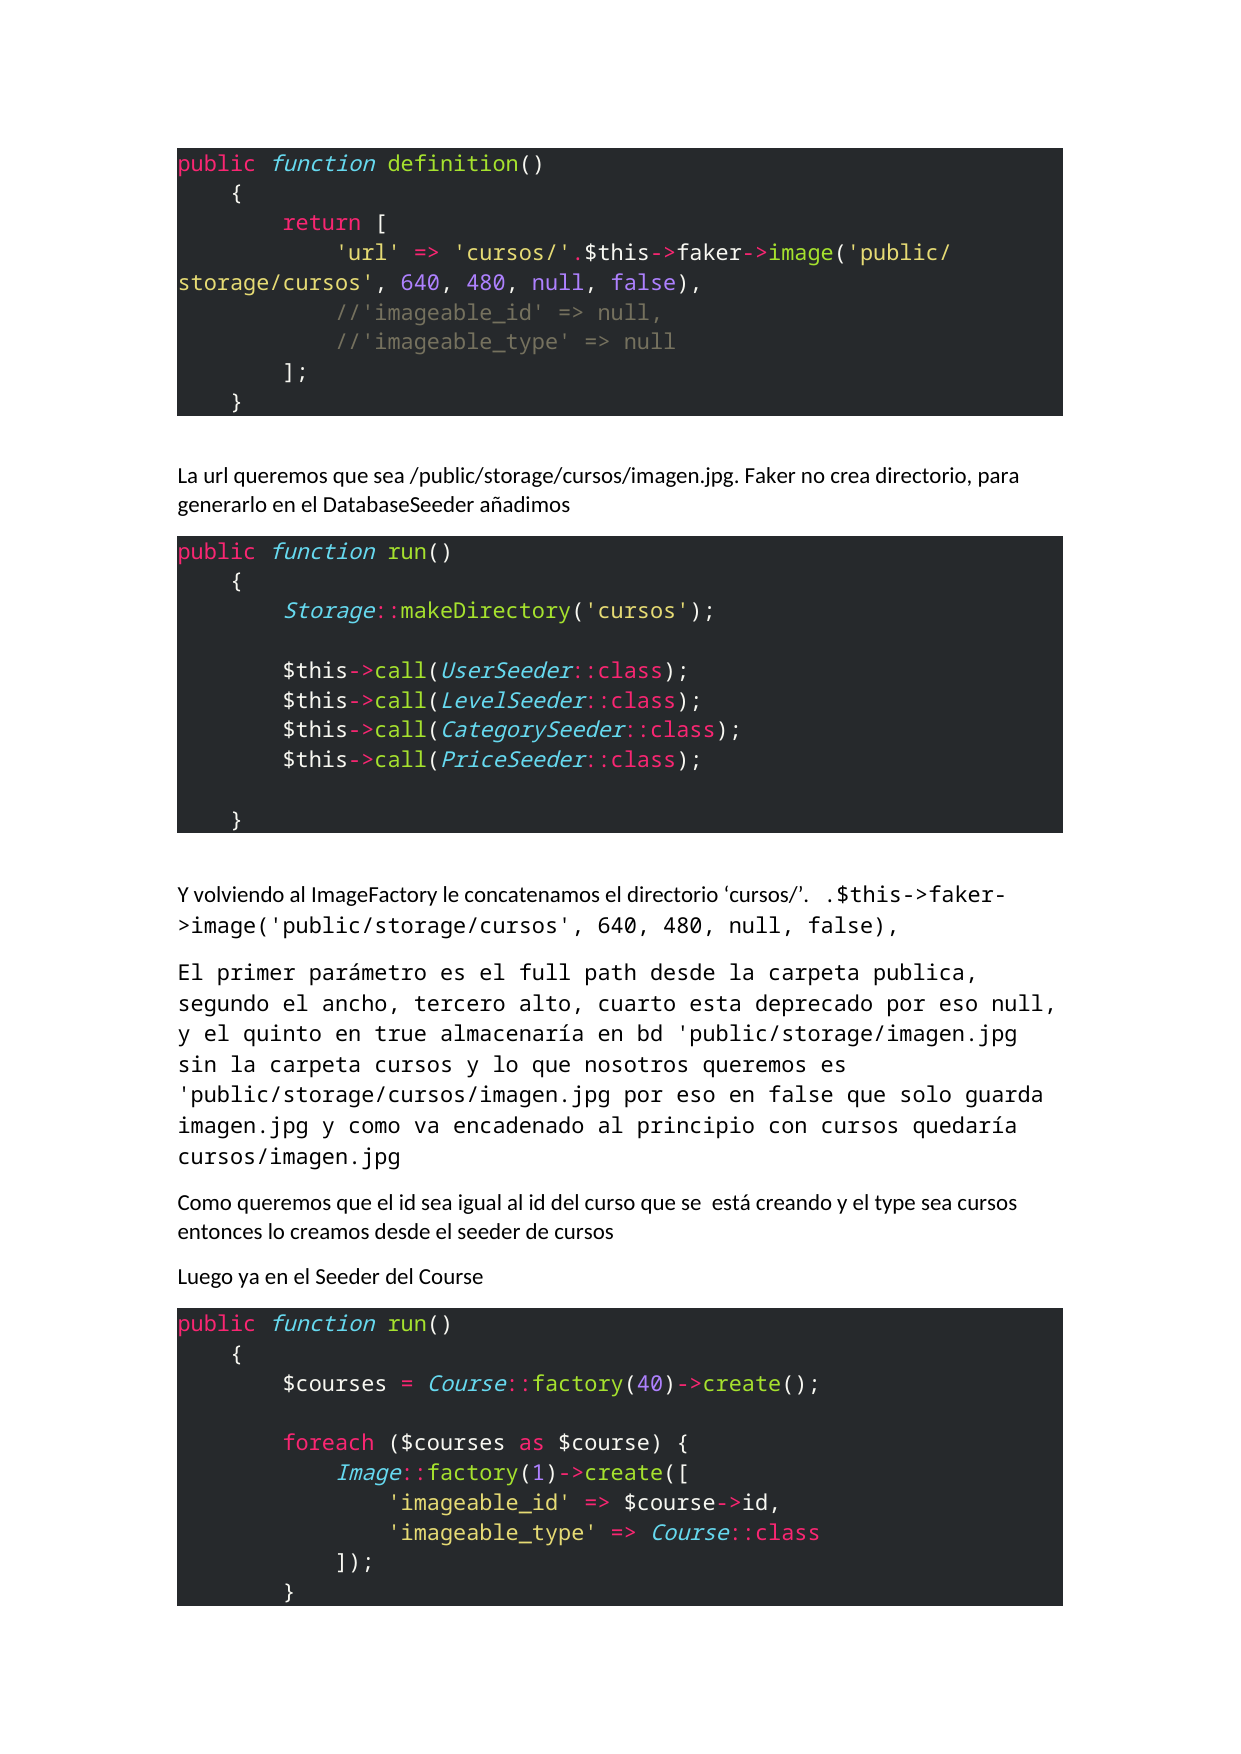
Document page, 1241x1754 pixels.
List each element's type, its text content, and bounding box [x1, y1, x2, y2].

text foreach ($courses as $course) { [177, 1427, 1063, 1457]
text { [177, 1338, 1063, 1367]
text public function run() [177, 536, 1063, 565]
text //'imageable_id' => null, [177, 297, 1063, 326]
text 'url' => 'cursos/'.$this->faker->image('public/storage/cursos', 640, 480, null, false), [177, 237, 1063, 297]
text El primer parámetro es el full path desde la carpeta publica, segundo el ancho, tercero alto, cuarto esta deprecado por eso null, y el quinto en true almacenaría en bd 'public/storage/imagen.jpg sin la carpeta cursos y lo que nosotros queremos es 'public/storage/cursos/imagen.jpg por eso en false que solo guarda imagen.jpg y como va encadenado al principio con cursos quedaría cursos/imagen.jpg [177, 957, 1063, 1171]
text { [177, 565, 1063, 595]
text Luego ya en el Seeder del Course [177, 1262, 1063, 1290]
text $this->call(UserSeeder::class); [177, 655, 1063, 684]
text $this->call(PriceSeeder::class); [177, 744, 1063, 774]
text Y volviendo al ImageFactory le concatenamos el directorio ‘cursos/’. .$this->faker->image('public/storage/cursos', 640, 480, null, false), [177, 879, 1063, 939]
text La url queremos que sea /public/storage/cursos/imagen.jpg. Faker no crea directorio, para generarlo en el DatabaseSeeder añadimos [177, 461, 1063, 518]
text ]); [177, 1546, 1063, 1576]
text 'imageable_id' => $course->id, [177, 1487, 1063, 1516]
text } [177, 1576, 1063, 1606]
text { [177, 177, 1063, 207]
text } [177, 804, 1063, 833]
text $this->call(CategorySeeder::class); [177, 714, 1063, 744]
text $this->call(LevelSeeder::class); [177, 684, 1063, 714]
text public function definition() [177, 148, 1063, 177]
text Image::factory(1)->create([ [177, 1457, 1063, 1487]
text ]; [177, 356, 1063, 386]
text //'imageable_type' => null [177, 326, 1063, 356]
text Como queremos que el id sea igual al id del curso que se está creando y el type sea cursos entonces lo creamos desde el seeder de cursos [177, 1188, 1063, 1245]
text $courses = Course::factory(40)->create(); [177, 1367, 1063, 1397]
text 'imageable_type' => Course::class [177, 1516, 1063, 1546]
text return [ [177, 207, 1063, 237]
text public function run() [177, 1308, 1063, 1338]
text } [177, 386, 1063, 416]
text Storage::makeDirectory('cursos'); [177, 595, 1063, 625]
